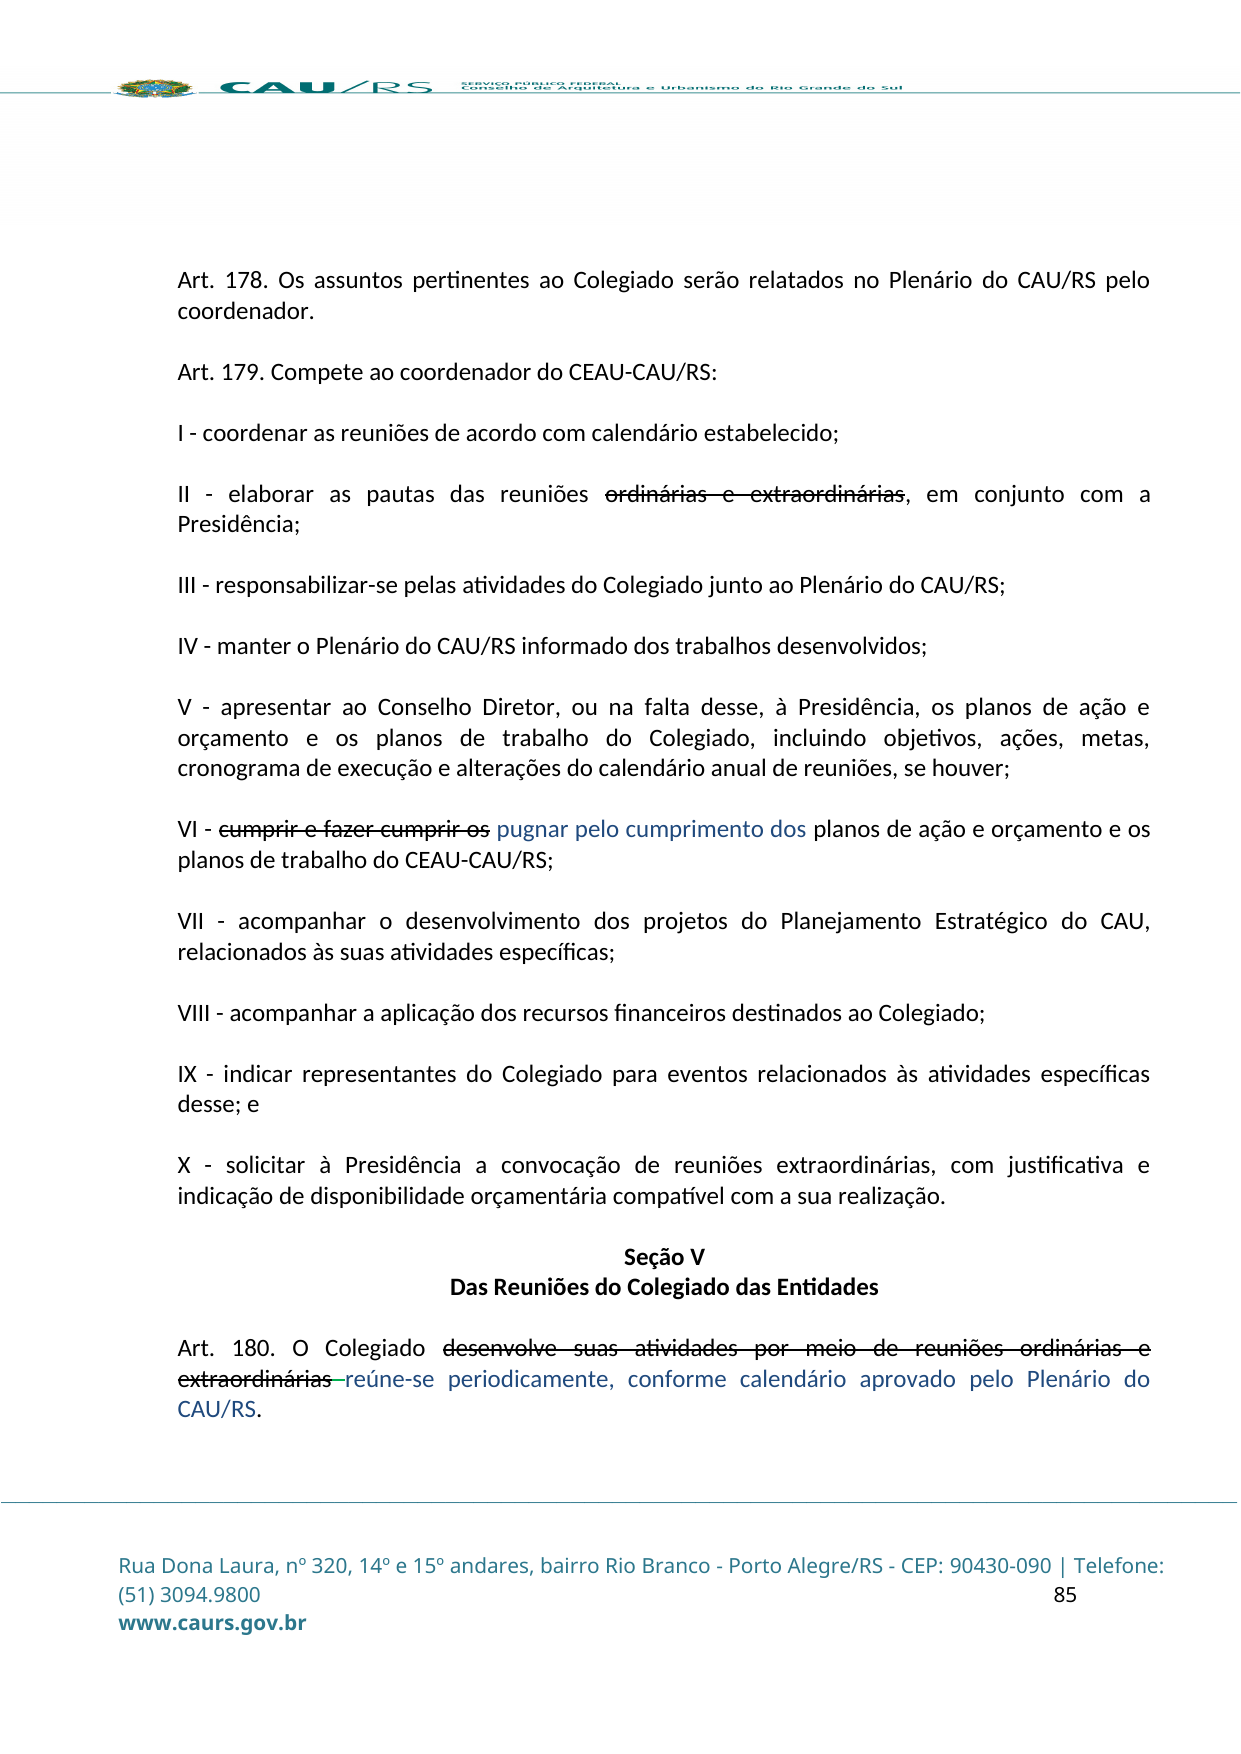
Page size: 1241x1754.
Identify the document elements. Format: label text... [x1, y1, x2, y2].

text VIII - acompanhar a aplicação dos recursos financeiros destinados ao Colegiado; [177, 997, 1152, 1027]
text Art. 178. Os assuntos pertinentes ao Colegiado serão relatados no Plenário do CAU/RS pelo coordenador. [177, 264, 1152, 325]
text Art. 179. Compete ao coordenador do CEAU-CAU/RS: [177, 356, 1152, 386]
text Art. 180. O Colegiado desenvolve suas atividades por meio de reuniões ordinárias e extraordinárias reúne-se periodicamente, conforme calendário aprovado pelo Plenário do CAU/RS. [177, 1332, 1152, 1424]
text Das Reuniões do Colegiado das Entidades [177, 1271, 1152, 1302]
text X - solicitar à Presidência a convocação de reuniões extraordinárias, com justificativa e indicação de disponibilidade orçamentária compatível com a sua realização. [177, 1149, 1152, 1210]
text III - responsabilizar-se pelas atividades do Colegiado junto ao Plenário do CAU/RS; [177, 569, 1152, 600]
text VII - acompanhar o desenvolvimento dos projetos do Planejamento Estratégico do CAU, relacionados às suas atividades específicas; [177, 905, 1152, 966]
text Seção V [177, 1241, 1152, 1271]
text IV - manter o Plenário do CAU/RS informado dos trabalhos desenvolvidos; [177, 631, 1152, 661]
text V - apresentar ao Conselho Diretor, ou na falta desse, à Presidência, os planos de ação e orçamento e os planos de trabalho do Colegiado, incluindo objetivos, ações, metas, cronograma de execução e alterações do calendário anual de reuniões, se houver; [177, 692, 1152, 783]
text I - coordenar as reuniões de acordo com calendário estabelecido; [177, 417, 1152, 447]
text IX - indicar representantes do Colegiado para eventos relacionados às atividades específicas desse; e [177, 1058, 1152, 1119]
text VI - cumprir e fazer cumprir os pugnar pelo cumprimento dos planos de ação e orçamento e os planos de trabalho do CEAU-CAU/RS; [177, 814, 1152, 875]
text II - elaborar as pautas das reuniões ordinárias e extraordinárias, em conjunto com a Presidência; [177, 478, 1152, 539]
